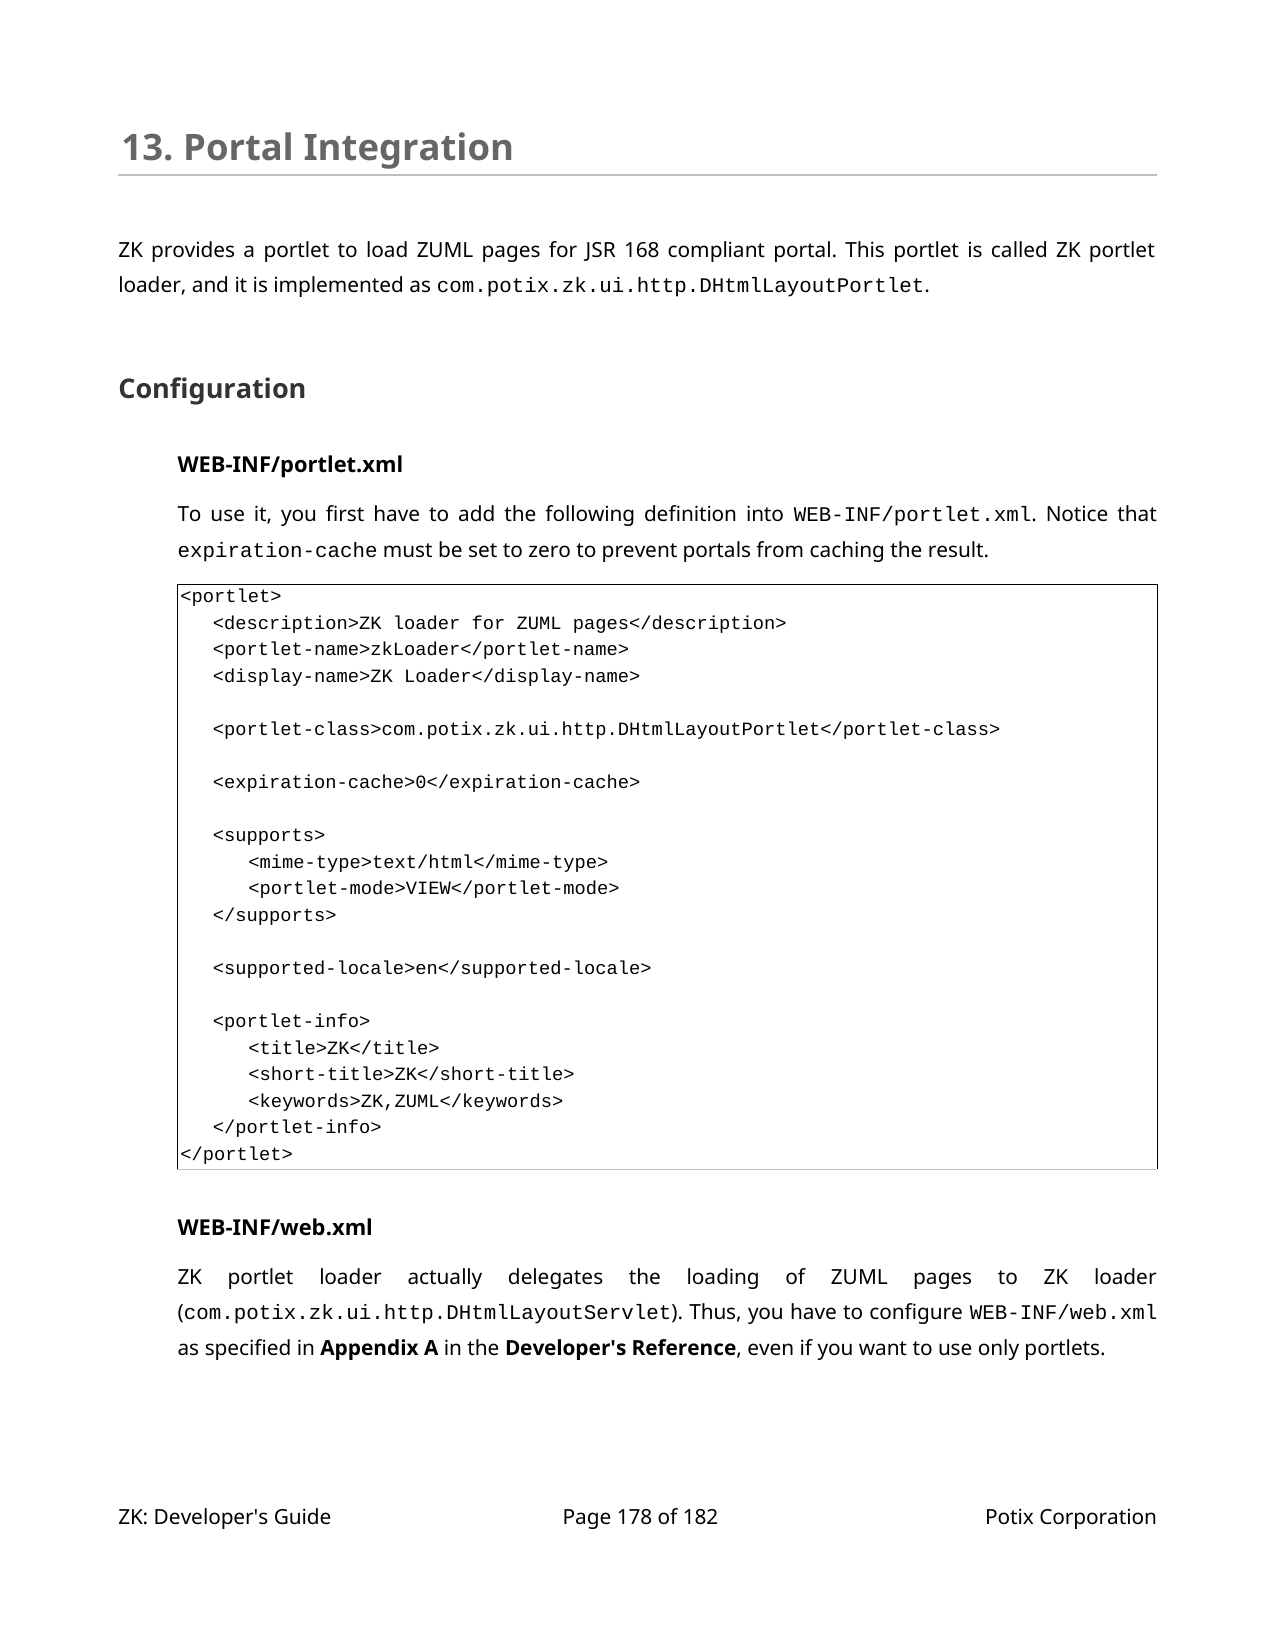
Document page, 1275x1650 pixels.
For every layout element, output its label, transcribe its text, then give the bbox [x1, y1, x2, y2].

text ZK portlet loader actually delegates the loading of ZUML pages to ZK loader (com.potix.zk.ui.http.DHtmlLayoutServlet). Thus, you have to configure WEB-INF/web.xml as specified in Appendix A in the Developer's Reference, even if you want to use only portlets. [177, 1262, 1157, 1361]
text <portlet> <description>ZK loader for ZUML pages</description> <portlet-name>zkLoader</portlet-name> <display-name>ZK Loader</display-name> <portlet-class>com.potix.zk.ui.http.DHtmlLayoutPortlet</portlet-class> <expiration-cache>0</expiration-cache> <supports> <mime-type>text/html</mime-type> <portlet-mode>VIEW</portlet-mode> </supports> <supported-locale>en</supported-locale> <portlet-info> <title>ZK</title> <short-title>ZK</short-title> <keywords>ZK,ZUML</keywords> </portlet-info> </portlet> [178, 585, 1157, 1169]
text ZK provides a portlet to load ZUML pages for JSR 168 compliant portal. This portlet is called ZK portlet loader, and it is implemented as com.potix.zk.ui.http.DHtmlLayoutPortlet. [118, 235, 1157, 299]
subtitle Configuration [118, 369, 1157, 406]
subtitle 13. Portal Integration [118, 118, 1157, 174]
text To use it, you first have to add the following definition into WEB-INF/portlet.xml. Notice that expiration-cache must be set to zero to prevent portals from caching the result. [177, 499, 1157, 563]
subtitle WEB-INF/portlet.xml [177, 449, 1157, 479]
subtitle WEB-INF/web.xml [177, 1212, 1157, 1242]
